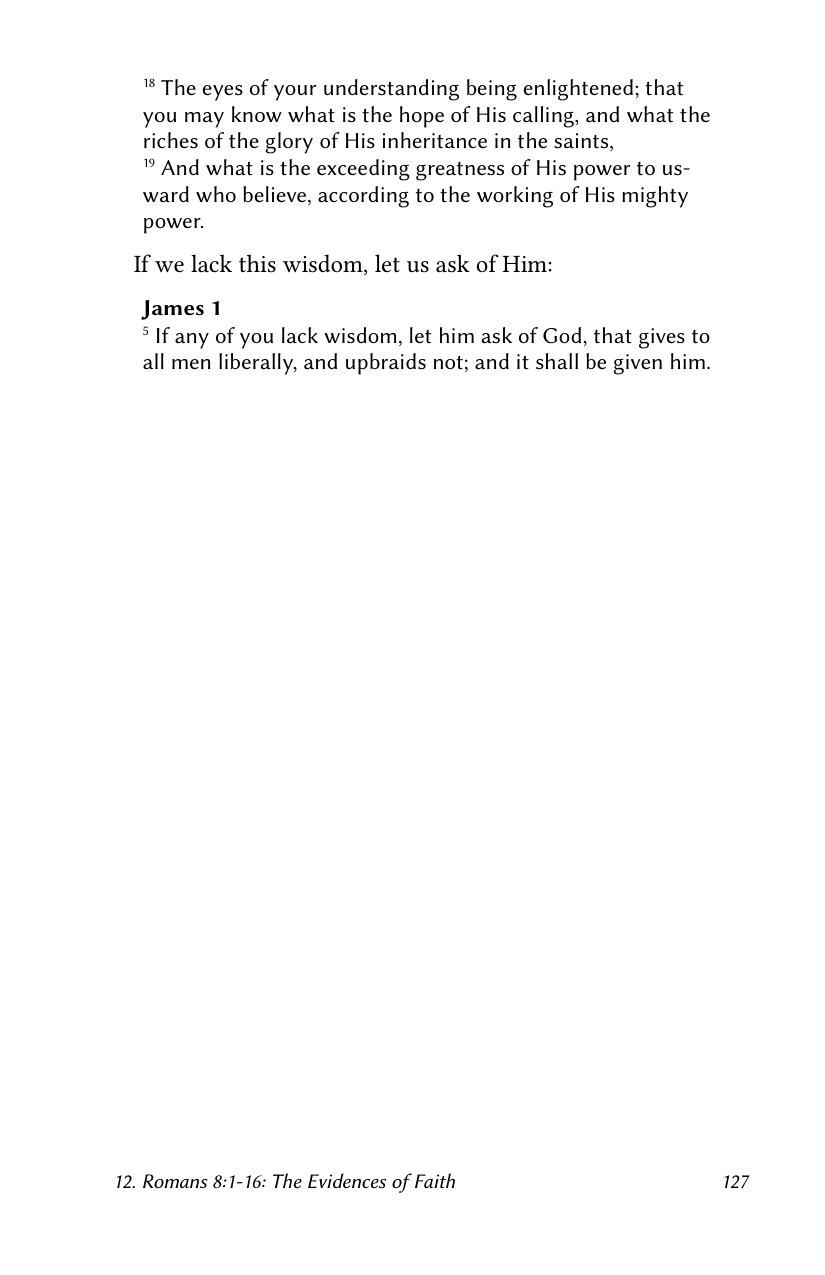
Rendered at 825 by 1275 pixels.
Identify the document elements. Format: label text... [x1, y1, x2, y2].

text If we lack this wisdom, let us ask of Him: [112, 250, 750, 278]
text 18 The eyes of your understanding being enlightened; that you may know what is the hope of His calling, and what the riches of the glory of His inheritance in the saints, [142, 75, 720, 154]
text 5 If any of you lack wisdom, let him ask of God, that gives to all men liberally, and upbraids not; and it shall be given him. [142, 322, 720, 375]
text 19 And what is the exceeding greatness of His power to us-ward who believe, according to the working of His mighty power. [142, 155, 720, 234]
text James 1 [142, 295, 750, 321]
